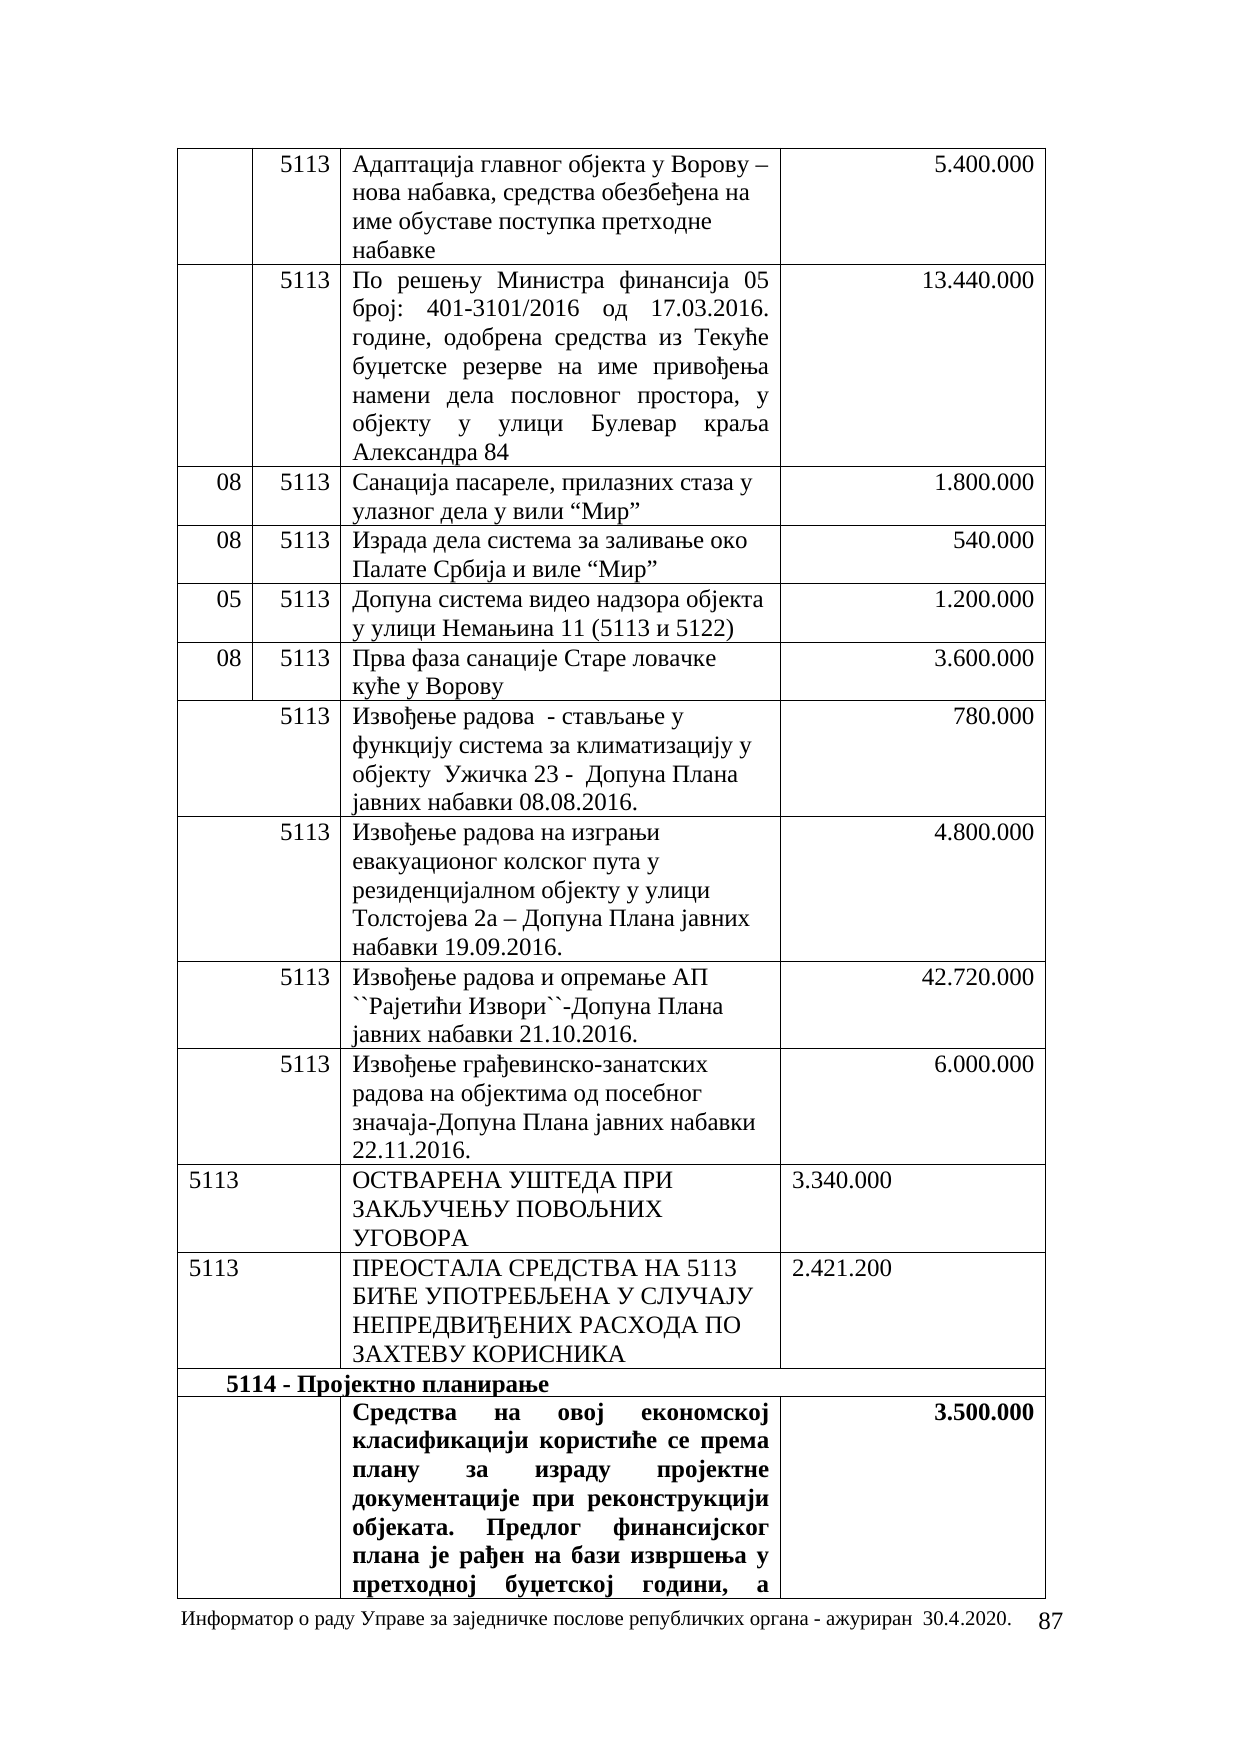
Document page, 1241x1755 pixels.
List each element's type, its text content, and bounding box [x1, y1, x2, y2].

table_cell Извођење радова - стављање у функцију система за климатизацију у објекту Ужичка 23 - Допуна Плана јавних набавки 08.08.2016. [341, 701, 780, 816]
table_cell 780.000 [781, 701, 1045, 816]
table_cell 1.200.000 [781, 584, 1045, 642]
table_cell 5113 [178, 1165, 340, 1252]
table_cell 5113 [253, 643, 340, 700]
table_cell 3.500.000 [781, 1397, 1045, 1598]
table_cell Адаптација главног објекта у Ворову –нова набавка, средства обезбеђена на име обуставе поступка претходне набавке [341, 149, 780, 264]
table_cell 5113 [253, 265, 340, 466]
table_cell [178, 1397, 340, 1598]
table_cell 5113 [253, 149, 340, 264]
table_cell Извођење грађевинско-занатских радова на објектима од посебног значаја-Допуна Плана јавних набавки 22.11.2016. [341, 1049, 780, 1164]
table_cell 5113 [178, 1253, 340, 1368]
table_cell Средства на овој економској класификацији користиће се према плану за израду пројектне документације при реконструкцији објеката. Предлог финансијског плана је рађен на бази извршења у претходној буџетској години, а [341, 1397, 780, 1598]
table_cell 5113 [253, 584, 340, 642]
table_cell 5113 [178, 1049, 340, 1164]
table_cell 42.720.000 [781, 962, 1045, 1048]
table_cell По решењу Министра финансија 05 број: 401-3101/2016 од 17.03.2016. године, одобрена средства из Текуће буџетске резерве на име привођења намени дела пословног простора, у објекту у улици Булевар краља Александра 84 [341, 265, 780, 466]
table_cell 13.440.000 [781, 265, 1045, 466]
table_cell 540.000 [781, 526, 1045, 583]
table_cell [178, 149, 252, 264]
table_cell Извођење радова на изграњи евакуационог колског пута у резиденцијалном објекту у улици Толстојева 2а – Допуна Плана јавних набавки 19.09.2016. [341, 817, 780, 961]
table_cell Извођење радова и опремање АП ``Рајетићи Извори``-Допуна Плана јавних набавки 21.10.2016. [341, 962, 780, 1048]
table_cell ПРЕОСТАЛА СРЕДСТВА НА 5113 БИЋЕ УПОТРЕБЉЕНА У СЛУЧАЈУ НЕПРЕДВИЂЕНИХ РАСХОДА ПО ЗАХТЕВУ КОРИСНИКА [341, 1253, 780, 1368]
table_cell 5114 - Пројектно планирање [178, 1369, 1045, 1396]
table_cell 08 [178, 643, 252, 700]
table_cell 4.800.000 [781, 817, 1045, 961]
table_cell 08 [178, 467, 252, 524]
table_cell 5113 [253, 526, 340, 583]
table_cell 5113 [178, 701, 340, 816]
table_cell ОСТВАРЕНА УШТЕДА ПРИ ЗАКЉУЧЕЊУ ПОВОЉНИХ УГОВОРА [341, 1165, 780, 1252]
table_cell 05 [178, 584, 252, 642]
table_cell 5113 [178, 817, 340, 961]
table_cell [178, 265, 252, 466]
table_cell 5113 [178, 962, 340, 1048]
table_cell 5.400.000 [781, 149, 1045, 264]
table_cell 08 [178, 526, 252, 583]
table_cell Допуна система видео надзора објекта у улици Немањина 11 (5113 и 5122) [341, 584, 780, 642]
table_cell Прва фаза санације Старе ловачке куће у Ворову [341, 643, 780, 700]
table_cell Израда дела система за заливање око Палате Србија и виле “Мир” [341, 526, 780, 583]
table_cell 5113 [253, 467, 340, 524]
table_cell Санација пасареле, прилазних стаза у улазног дела у вили “Мир” [341, 467, 780, 524]
table_cell 6.000.000 [781, 1049, 1045, 1164]
table_cell 2.421.200 [781, 1253, 1045, 1368]
table_cell 3.340.000 [781, 1165, 1045, 1252]
table_cell 3.600.000 [781, 643, 1045, 700]
table_cell 1.800.000 [781, 467, 1045, 524]
